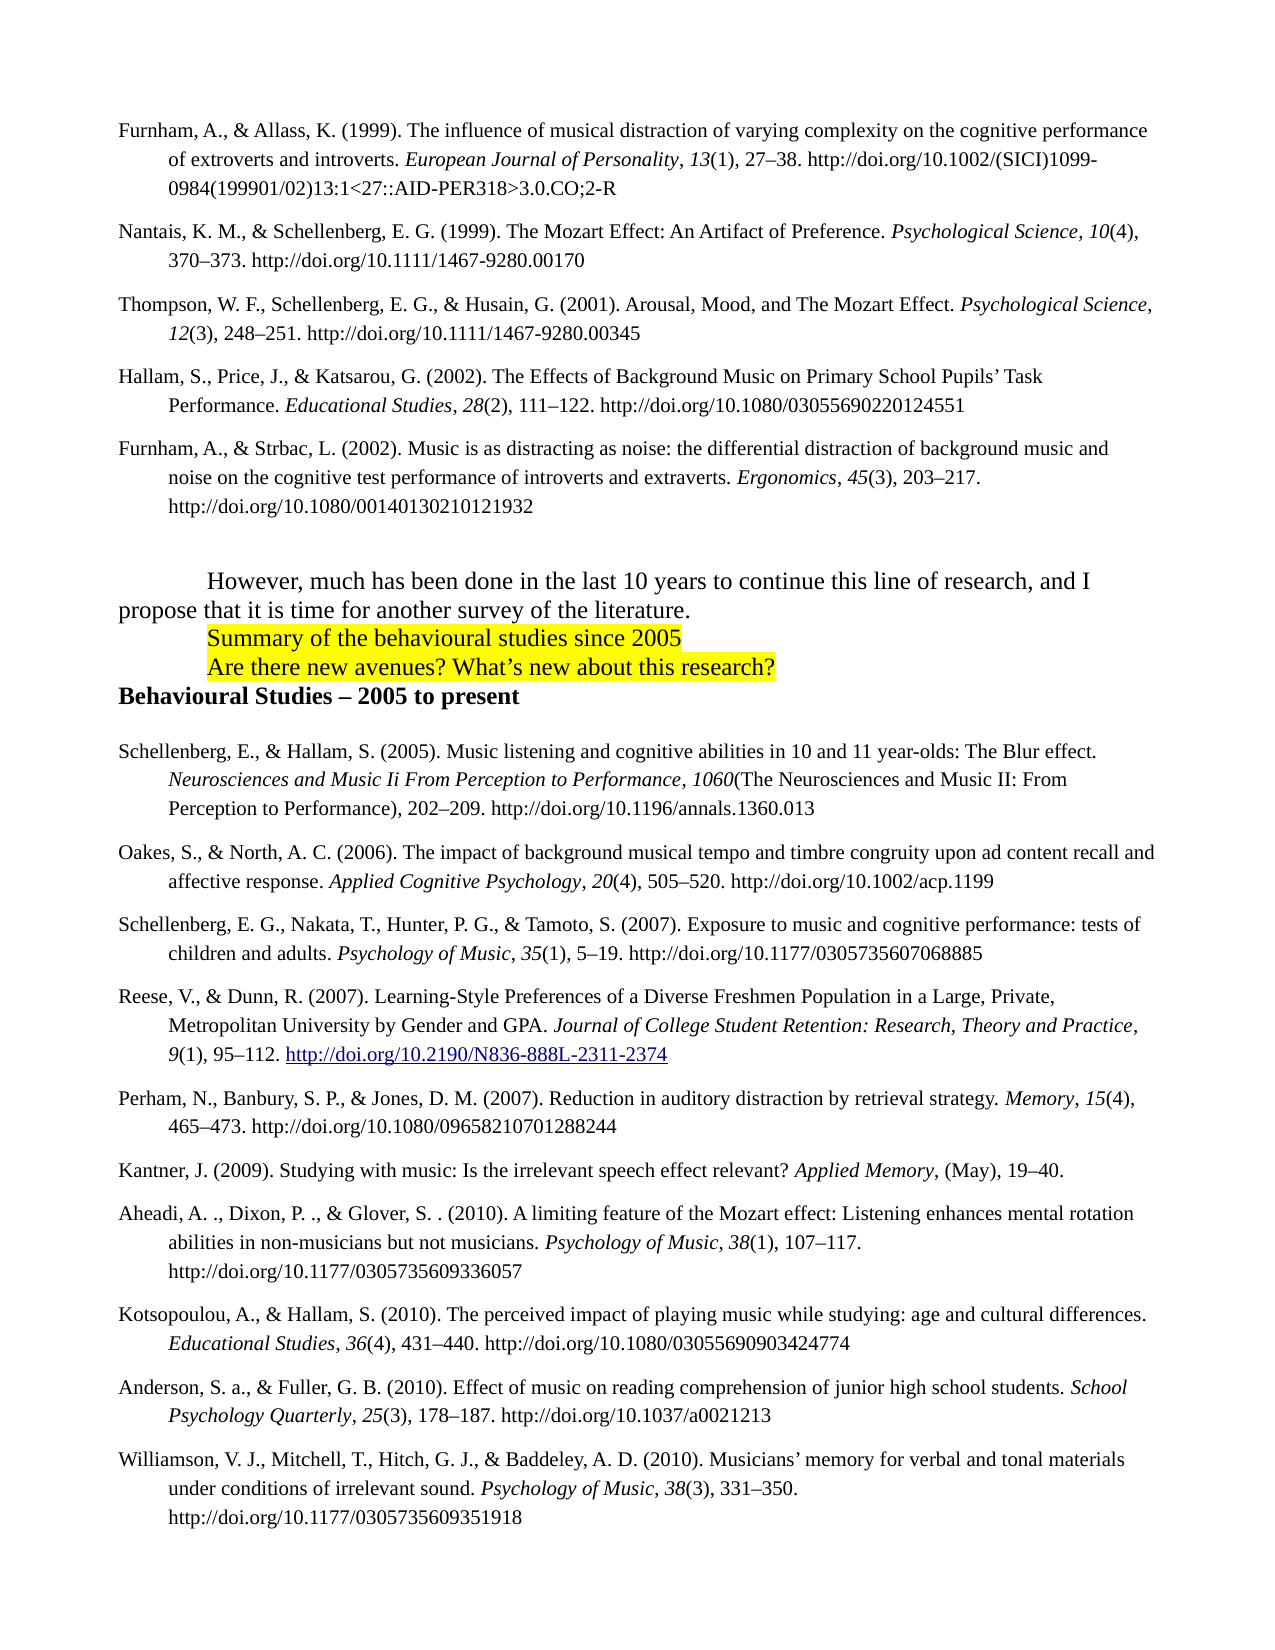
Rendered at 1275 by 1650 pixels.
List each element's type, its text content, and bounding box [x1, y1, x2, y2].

text Perham, N., Banbury, S. P., & Jones, D. M. (2007). Reduction in auditory distraction by retrieval strategy. Memory, 15(4), 465–473. http://doi.org/10.1080/09658210701288244 [118, 1085, 1157, 1138]
text Nantais, K. M., & Schellenberg, E. G. (1999). The Mozart Effect: An Artifact of Preference. Psychological Science, 10(4), 370–373. http://doi.org/10.1111/1467-9280.00170 [118, 219, 1157, 272]
text Behavioural Studies – 2005 to present [118, 681, 1157, 710]
text Thompson, W. F., Schellenberg, E. G., & Husain, G. (2001). Arousal, Mood, and The Mozart Effect. Psychological Science, 12(3), 248–251. http://doi.org/10.1111/1467-9280.00345 [118, 292, 1157, 344]
text Schellenberg, E., & Hallam, S. (2005). Music listening and cognitive abilities in 10 and 11 year-olds: The Blur effect. Neurosciences and Music Ii From Perception to Performance, 1060(The Neurosciences and Music II: From Perception to Performance), 202–209. http://doi.org/10.1196/annals.1360.013 [118, 738, 1157, 820]
text Summary of the behavioural studies since 2005 [118, 623, 1157, 652]
text Kantner, J. (2009). Studying with music: Is the irrelevant speech effect relevant? Applied Memory, (May), 19–40. [118, 1158, 1157, 1182]
text Williamson, V. J., Mitchell, T., Hitch, G. J., & Baddeley, A. D. (2010). Musicians’ memory for verbal and tonal materials under conditions of irrelevant sound. Psychology of Music, 38(3), 331–350. http://doi.org/10.1177/0305735609351918 [118, 1447, 1157, 1529]
text Are there new avenues? What’s new about this research? [118, 652, 1157, 681]
text Furnham, A., & Strbac, L. (2002). Music is as distracting as noise: the differential distraction of background music and noise on the cognitive test performance of introverts and extraverts. Ergonomics, 45(3), 203–217. http://doi.org/10.1080/00140130210121932 [118, 436, 1157, 518]
text Furnham, A., & Allass, K. (1999). The influence of musical distraction of varying complexity on the cognitive performance of extroverts and introverts. European Journal of Personality, 13(1), 27–38. http://doi.org/10.1002/(SICI)1099-0984(199901/02)13:1<27::AID-PER318>3.0.CO;2-R [118, 118, 1157, 200]
text Hallam, S., Price, J., & Katsarou, G. (2002). The Effects of Background Music on Primary School Pupils’ Task Performance. Educational Studies, 28(2), 111–122. http://doi.org/10.1080/03055690220124551 [118, 364, 1157, 417]
text Anderson, S. a., & Fuller, G. B. (2010). Effect of music on reading comprehension of junior high school students. School Psychology Quarterly, 25(3), 178–187. http://doi.org/10.1037/a0021213 [118, 1374, 1157, 1427]
text Oakes, S., & North, A. C. (2006). The impact of background musical tempo and timbre congruity upon ad content recall and affective response. Applied Cognitive Psychology, 20(4), 505–520. http://doi.org/10.1002/acp.1199 [118, 840, 1157, 893]
text However, much has been done in the last 10 years to continue this line of research, and I propose that it is time for another survey of the literature. [118, 566, 1157, 623]
text Schellenberg, E. G., Nakata, T., Hunter, P. G., & Tamoto, S. (2007). Exposure to music and cognitive performance: tests of children and adults. Psychology of Music, 35(1), 5–19. http://doi.org/10.1177/0305735607068885 [118, 912, 1157, 965]
text Aheadi, A. ., Dixon, P. ., & Glover, S. . (2010). A limiting feature of the Mozart effect: Listening enhances mental rotation abilities in non-musicians but not musicians. Psychology of Music, 38(1), 107–117. http://doi.org/10.1177/0305735609336057 [118, 1201, 1157, 1283]
text Kotsopoulou, A., & Hallam, S. (2010). The perceived impact of playing music while studying: age and cultural differences. Educational Studies, 36(4), 431–440. http://doi.org/10.1080/03055690903424774 [118, 1302, 1157, 1355]
text Reese, V., & Dunn, R. (2007). Learning-Style Preferences of a Diverse Freshmen Population in a Large, Private, Metropolitan University by Gender and GPA. Journal of College Student Retention: Research, Theory and Practice, 9(1), 95–112. http://doi.org/10.2190/N836-888L-2311-2374 [118, 984, 1157, 1066]
